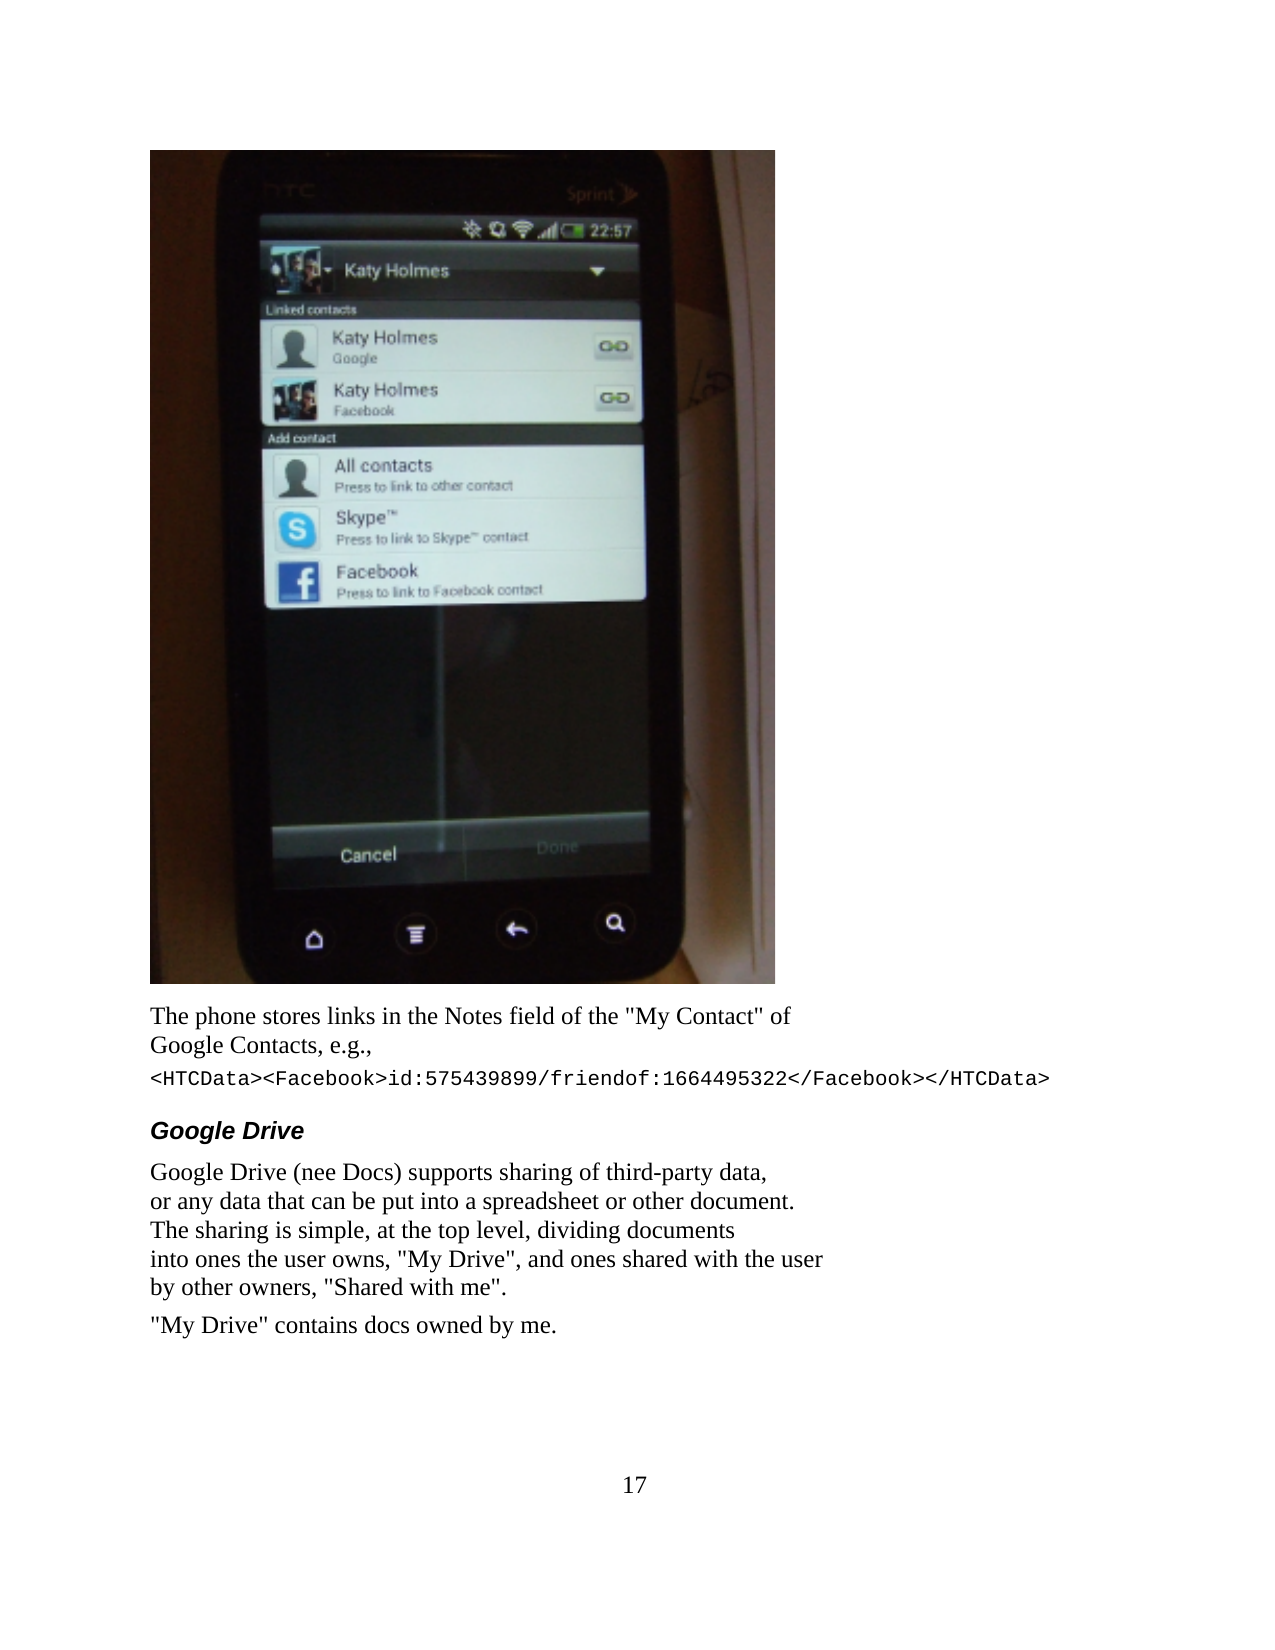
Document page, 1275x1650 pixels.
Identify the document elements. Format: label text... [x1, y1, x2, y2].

text The phone stores links in the Notes field of the "My Contact" of Google Contacts, e.g., [150, 1001, 1125, 1059]
picture [150, 150, 775, 984]
text <HTCData><Facebook>id:575439899/friendof:1664495322</Facebook></HTCData> [150, 1068, 1125, 1091]
text "My Drive" contains docs owned by me. [150, 1310, 1125, 1339]
text Google Drive (nee Docs) supports sharing of third-party data, or any data that can be put into a spreadsheet or other document. The sharing is simple, at the top level, dividing documents into ones the user owns, "My Drive", and ones shared with the user by other owners, "Shared with me". [150, 1157, 1125, 1301]
subtitle Google Drive [150, 1116, 1125, 1145]
